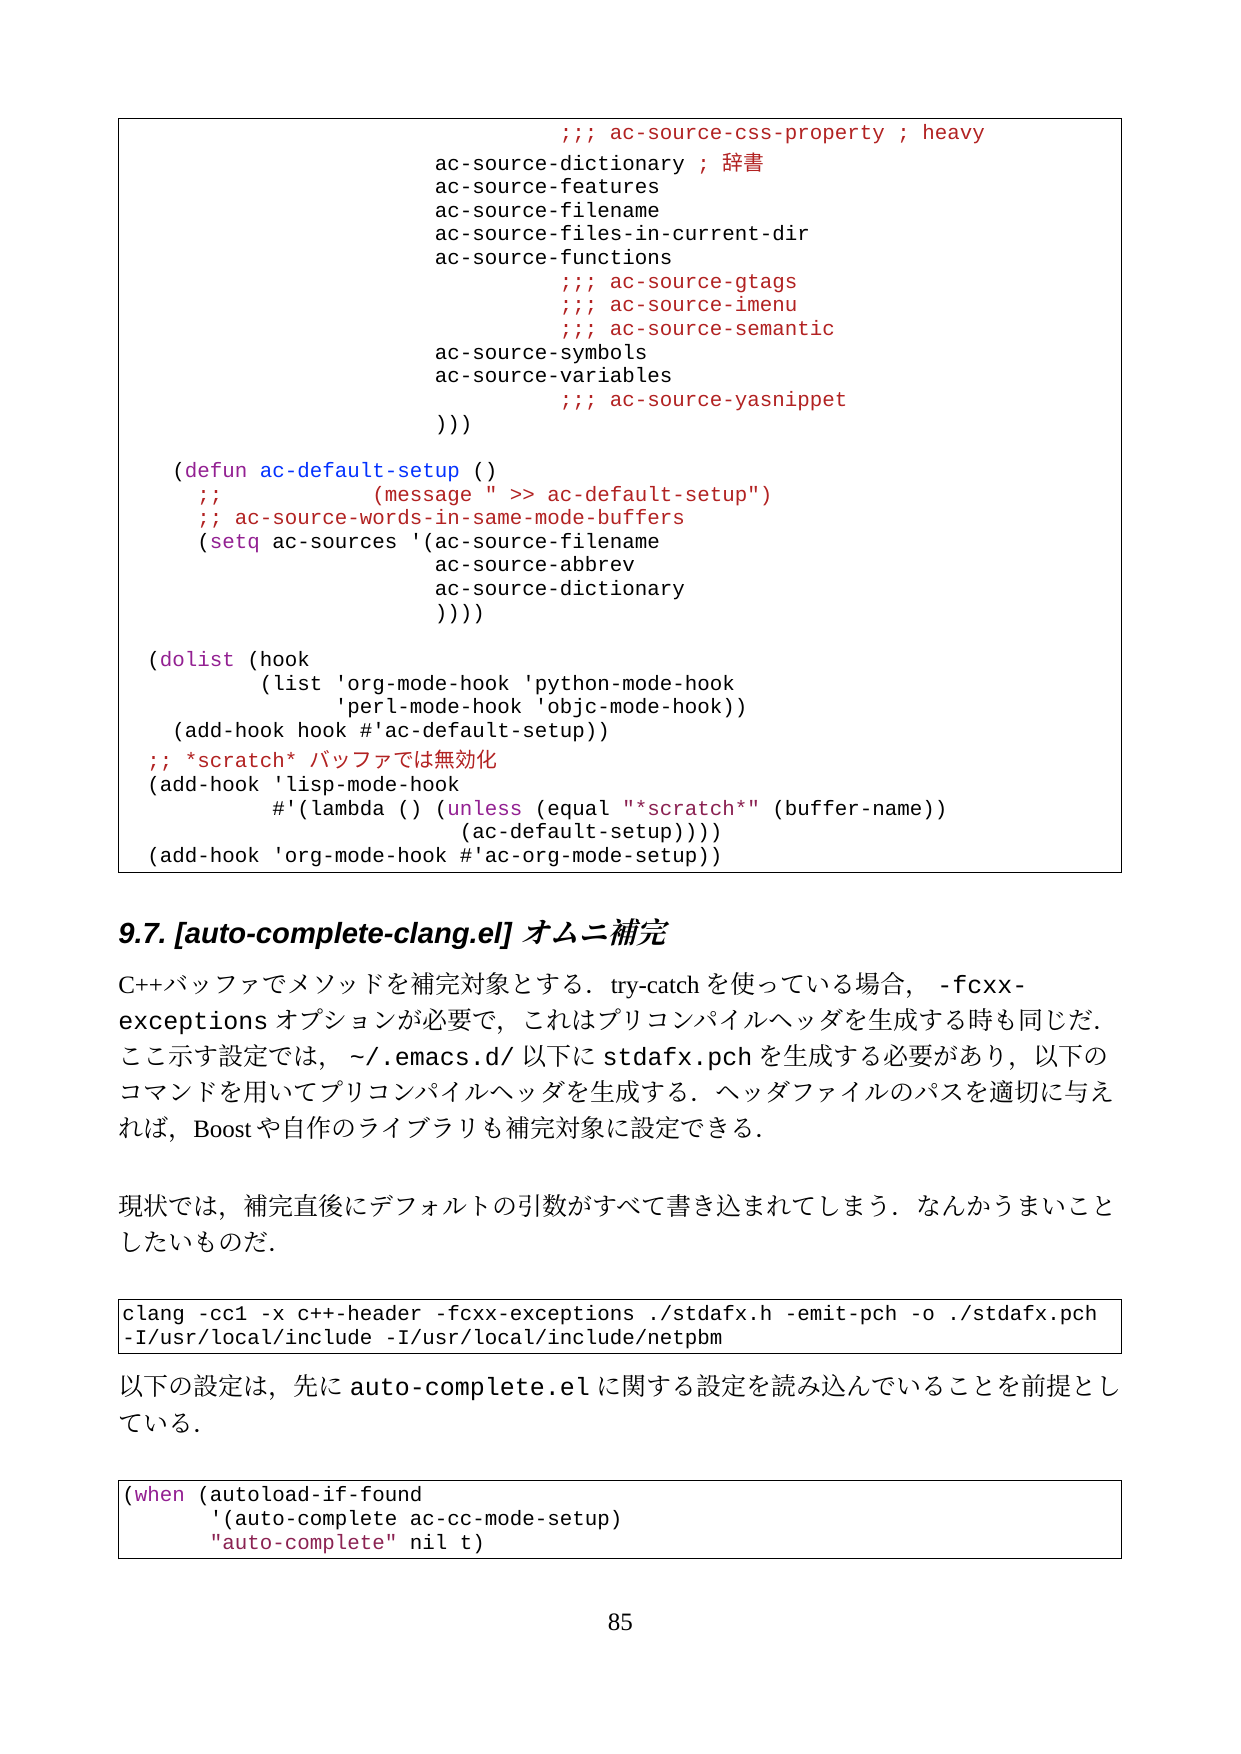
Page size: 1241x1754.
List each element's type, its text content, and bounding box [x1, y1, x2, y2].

text ac-source-functions [119, 243, 1121, 267]
text ac-source-abbrev [119, 551, 1121, 574]
text ;;; ac-source-yasnippet [119, 385, 1121, 409]
text ))) [119, 409, 1121, 432]
text "auto-complete" nil t) [119, 1528, 1121, 1558]
text (list 'org-mode-hook 'python-mode-hook [119, 669, 1121, 692]
text ;; ac-source-words-in-same-mode-buffers [119, 503, 1121, 527]
text ;;; ac-source-imenu [119, 290, 1121, 314]
text 'perl-mode-hook 'objc-mode-hook)) [119, 692, 1121, 716]
text ;; (message " >> ac-default-setup") [119, 479, 1121, 503]
text ;;; ac-source-gtags [119, 267, 1121, 290]
text (add-hook 'org-mode-hook #'ac-org-mode-setup)) [119, 841, 1121, 872]
text ac-source-dictionary [119, 574, 1121, 598]
text 現状では，補完直後にデフォルトの引数がすべて書き込まれてしまう．なんかうまいことしたいものだ． [118, 1186, 1122, 1287]
text 以下の設定は，先に auto-complete.el に関する設定を読み込んでいることを前提としている． [118, 1367, 1122, 1468]
text ac-source-variables [119, 361, 1121, 385]
text ;;; ac-source-semantic [119, 314, 1121, 338]
text clang -cc1 -x c++-header -fcxx-exceptions ./stdafx.h -emit-pch -o ./stdafx.pch -I/usr/local/include -I/usr/local/include/netpbm [119, 1300, 1121, 1353]
text ac-source-symbols [119, 338, 1121, 361]
text (ac-default-setup)))) [119, 817, 1121, 841]
text )))) [119, 598, 1121, 621]
text #'(lambda () (unless (equal "*scratch*" (buffer-name)) [119, 794, 1121, 817]
text (add-hook 'lisp-mode-hook [119, 770, 1121, 794]
subtitle [auto-complete-clang.el] オムニ補完 [118, 910, 1122, 952]
text (setq ac-sources '(ac-source-filename [119, 527, 1121, 551]
text (add-hook hook #'ac-default-setup)) [119, 716, 1121, 740]
text ac-source-dictionary ; 辞書 [119, 142, 1121, 172]
text ;; *scratch* バッファでは無効化 [119, 740, 1121, 770]
text (defun ac-default-setup () [119, 456, 1121, 479]
text (when (autoload-if-found [119, 1481, 1121, 1504]
text ac-source-filename [119, 196, 1121, 219]
text C++バッファでメソッドを補完対象とする．try-catch を使っている場合， -fcxx-exceptions オプションが必要で，これはプリコンパイルヘッダを生成する時も同じだ．ここ示す設定では， ~/.emacs.d/ 以下に stdafx.pch を生成する必要があり，以下のコマンドを用いてプリコンパイルヘッダを生成する．ヘッダファイルのパスを適切に与えれば，Boostや自作のライブラリも補完対象に設定できる． [118, 964, 1122, 1174]
text ac-source-features [119, 172, 1121, 196]
text ac-source-files-in-current-dir [119, 219, 1121, 243]
text (dolist (hook [119, 645, 1121, 669]
text ;;; ac-source-css-property ; heavy [119, 119, 1121, 142]
text '(auto-complete ac-cc-mode-setup) [119, 1504, 1121, 1528]
